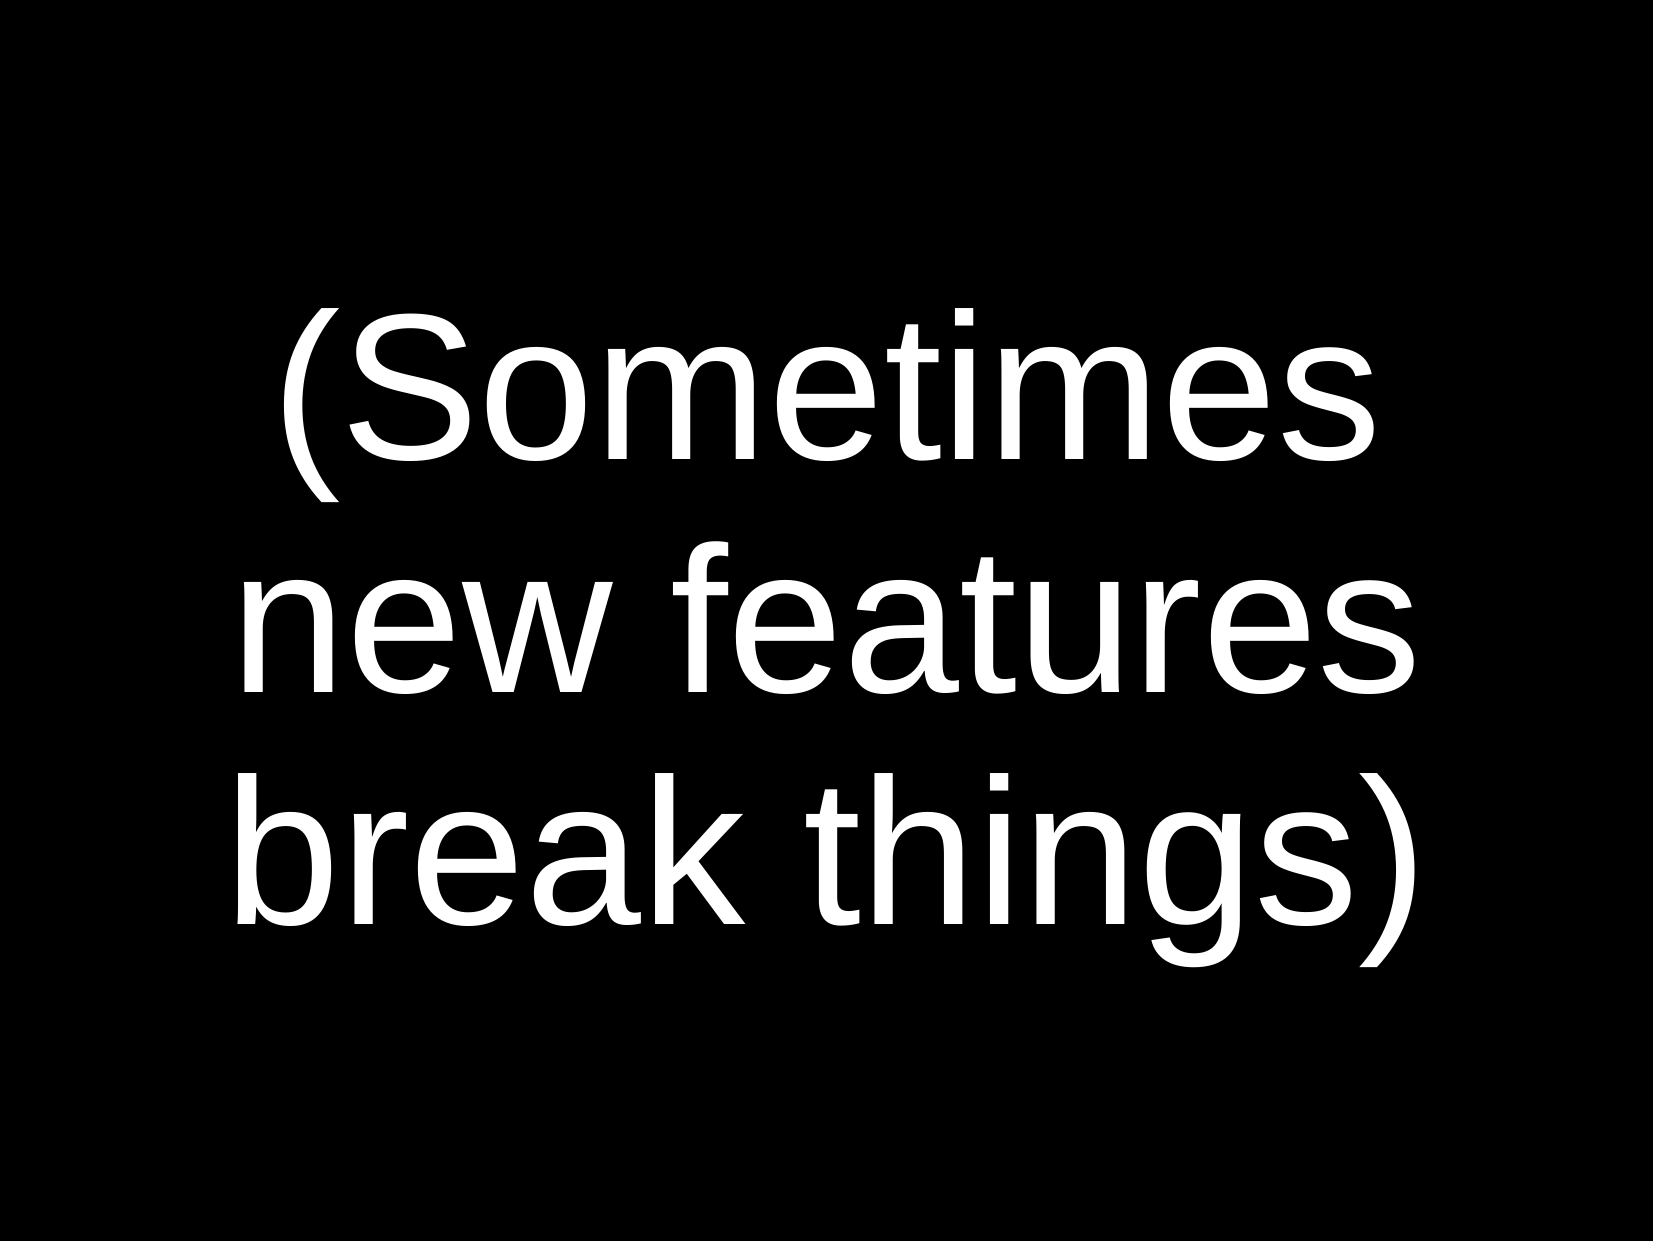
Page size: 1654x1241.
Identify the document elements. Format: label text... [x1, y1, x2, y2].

title (Sometimes new features break things) [82, 101, 1571, 1140]
